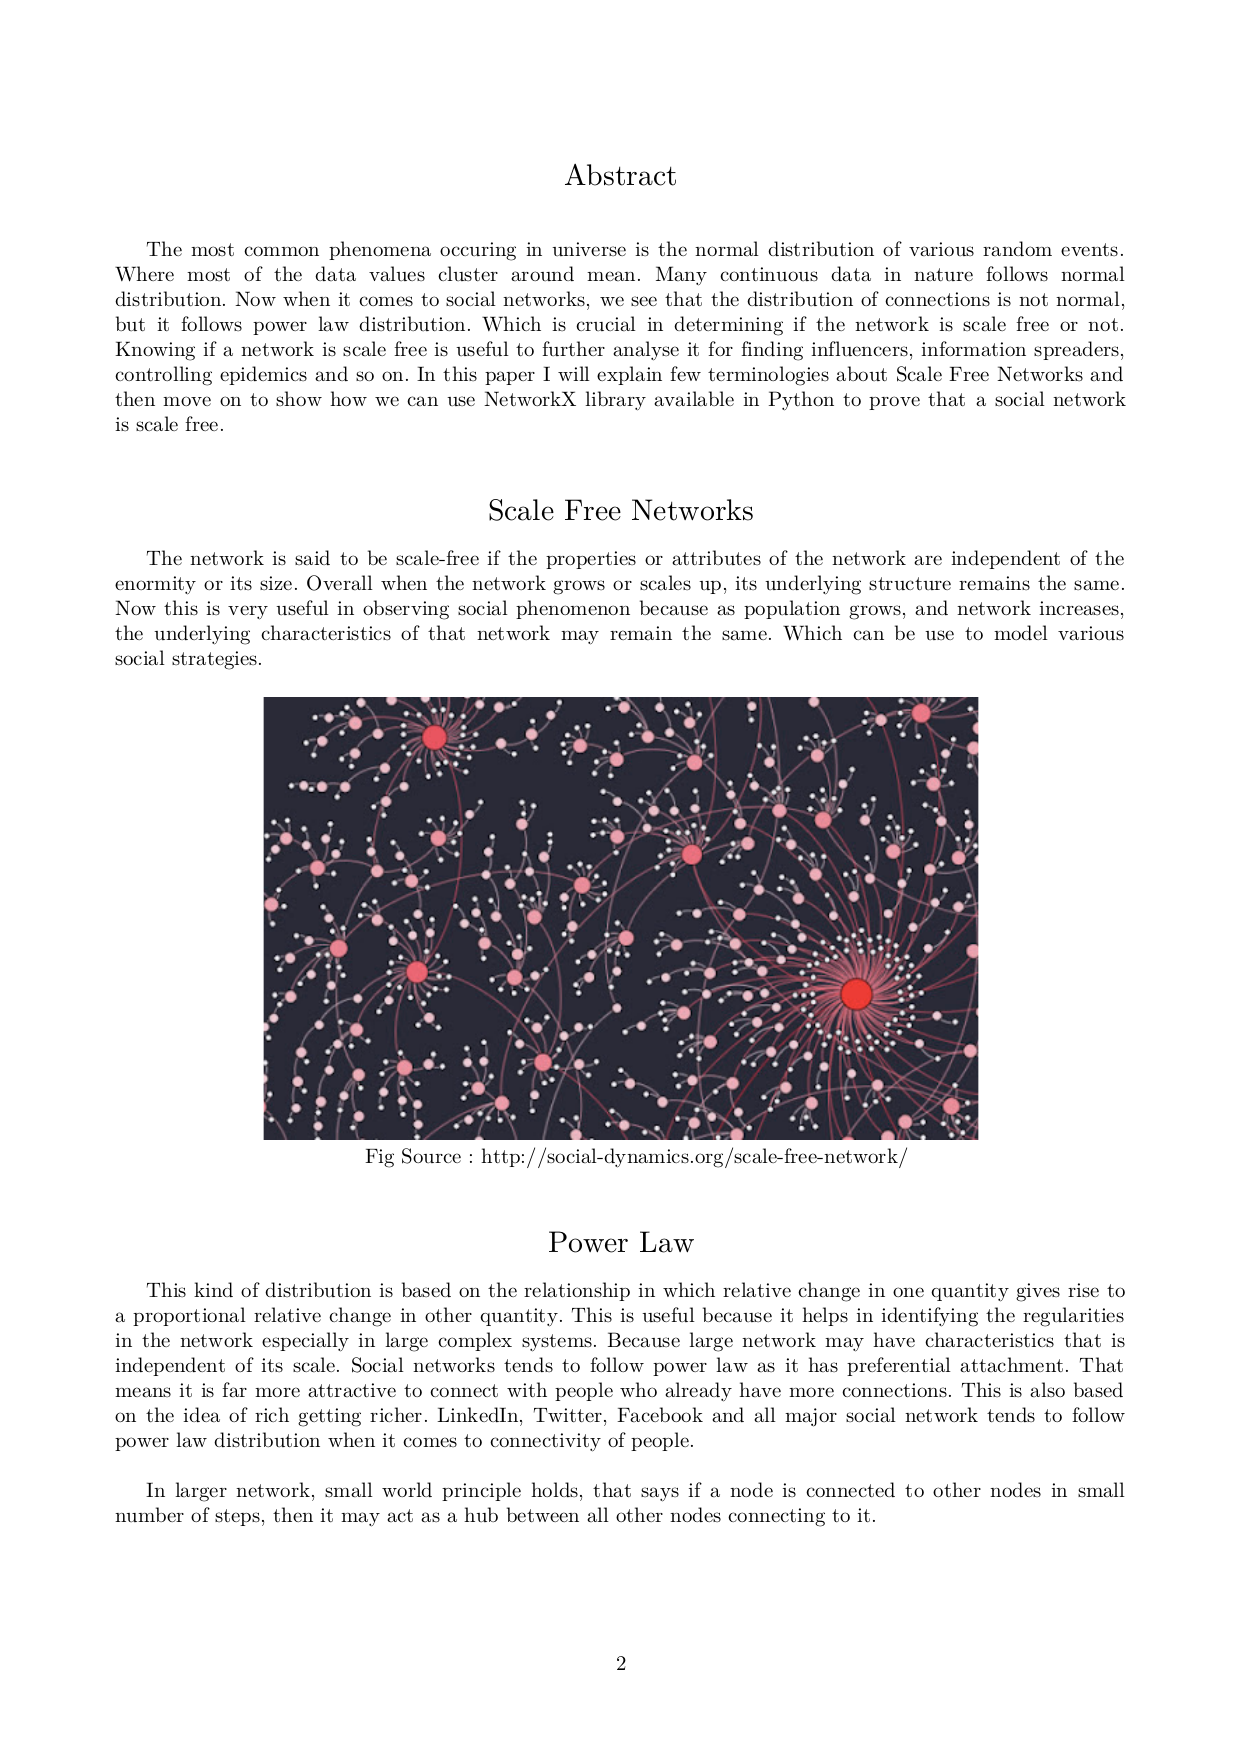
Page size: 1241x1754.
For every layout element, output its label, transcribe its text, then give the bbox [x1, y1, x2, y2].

text The most common phenomena occuring in universe is the normal distribution of various random events. Where most of the data values cluster around mean. Many continuous data in nature follows normal distribution. Now when it comes to social networks, we see that the distribution of connections is not normal, but it follows power law distribution. Which is crucial in determining if the network is scale free or not. Knowing if a network is scale free is useful to further analyse it for finding influencers, information spreaders, controlling epidemics and so on. In this paper I will explain few terminologies about Scale Free Networks and then move on to show how we can use NetworkX library available in Python to prove that a social network is scale free. [115, 235, 1127, 435]
text Fig Source : http://social-dynamics.org/scale-free-network/ [115, 1140, 1127, 1168]
text In larger network, small world principle holds, that says if a node is connected to other nodes in small number of steps, then it may act as a hub between all other nodes connecting to it. [115, 1477, 1127, 1527]
subtitle Scale Free Networks [115, 490, 1127, 526]
text The network is said to be scale-free if the properties or attributes of the network are independent of the enormity or its size. Overall when the network grows or scales up, its underlying structure remains the same. Now this is very useful in observing social phenomenon because as population grows, and network increases, the underlying characteristics of that network may remain the same. Which can be use to model various social strategies. [115, 544, 1127, 669]
subtitle Abstract [115, 156, 1127, 192]
text This kind of distribution is based on the relationship in which relative change in one quantity gives rise to a proportional relative change in other quantity. This is useful because it helps in identifying the regularities in the network especially in large complex systems. Because large network may have characteristics that is independent of its scale. Social networks tends to follow power law as it has preferential attachment. That means it is far more attractive to connect with people who already have more connections. This is also based on the idea of rich getting richer. LinkedIn, Twitter, Facebook and all major social network tends to follow power law distribution when it comes to connectivity of people. [115, 1277, 1127, 1452]
picture [263, 697, 979, 1140]
subtitle Power Law [115, 1222, 1127, 1258]
